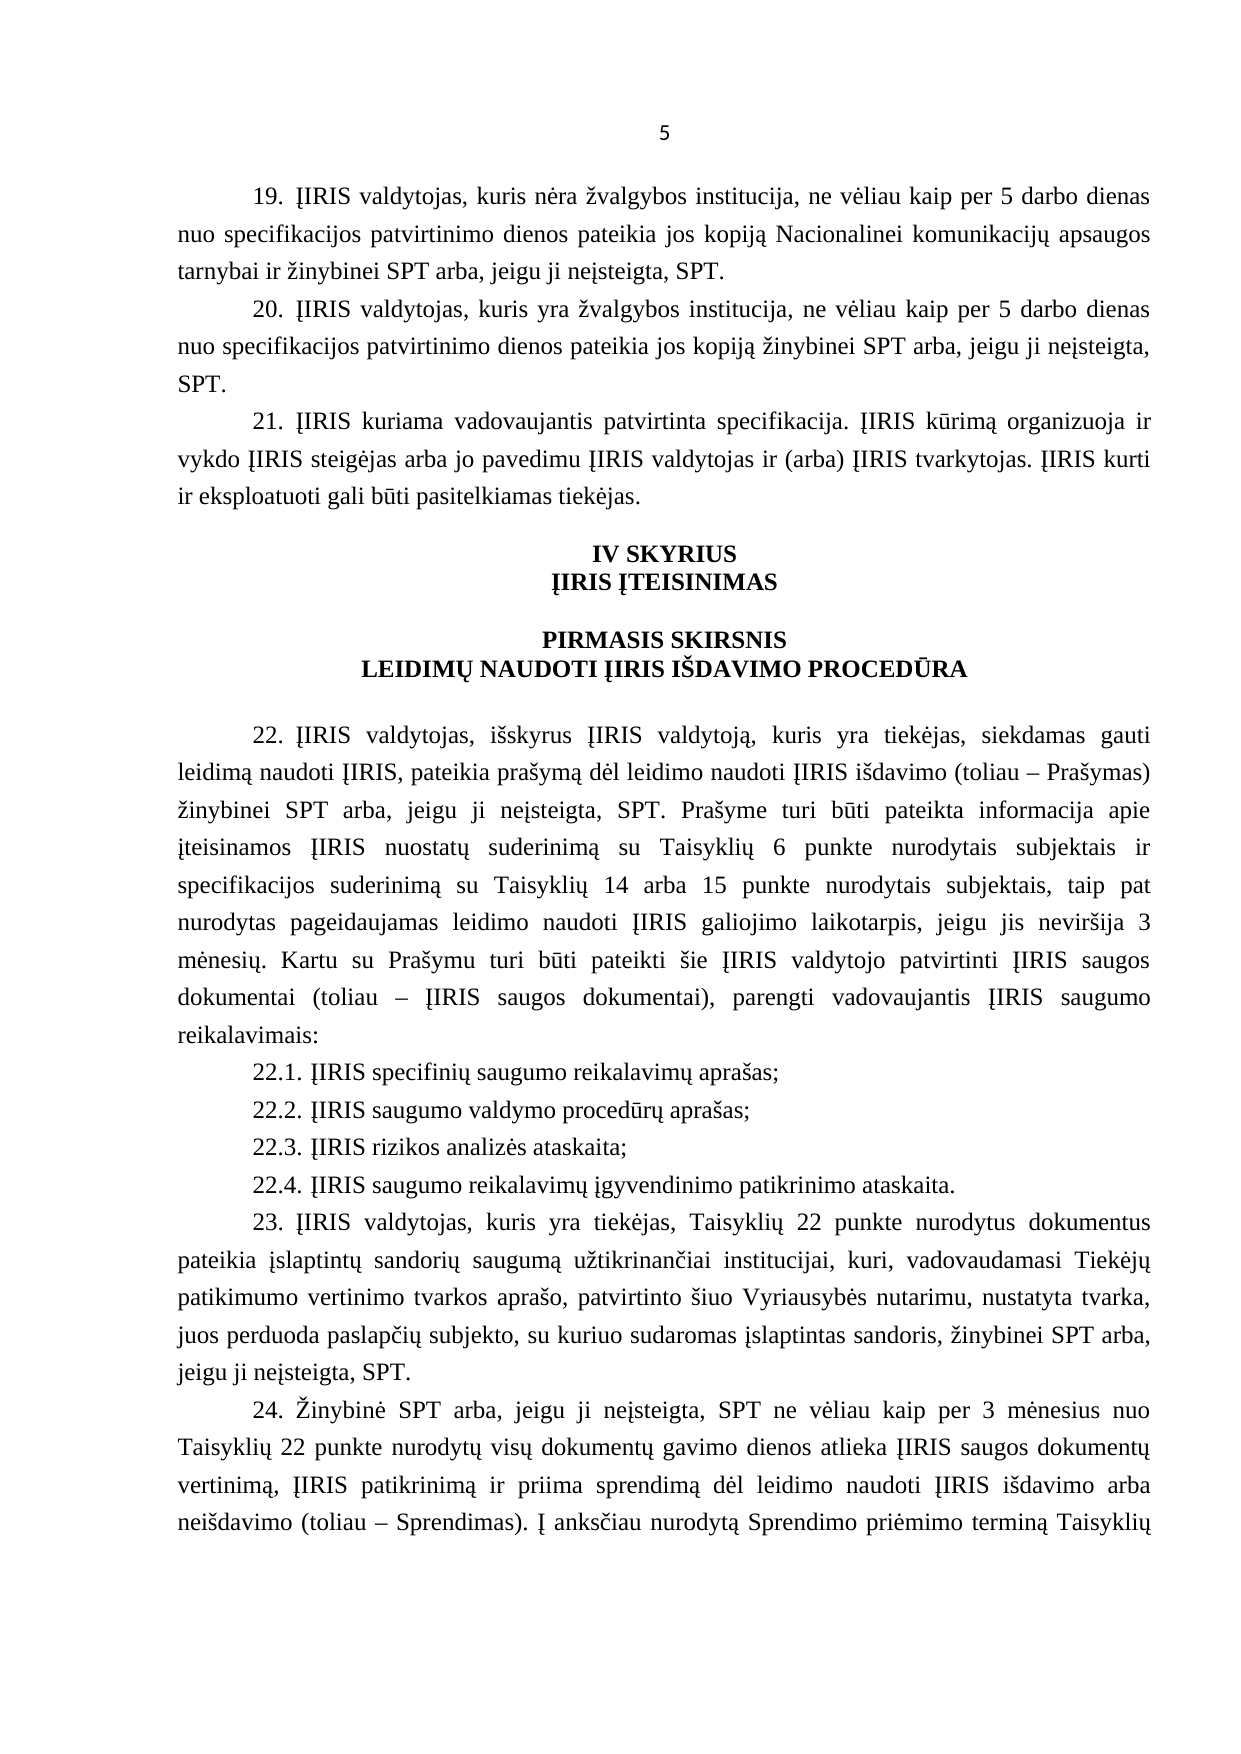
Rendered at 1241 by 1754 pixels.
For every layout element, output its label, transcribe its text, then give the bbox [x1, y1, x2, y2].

text ĮIRIS ĮTEISINIMAS [177, 567, 1152, 596]
text PIRMASIS SKIRSNIS [177, 625, 1152, 654]
text 23. ĮIRIS valdytojas, kuris yra tiekėjas, Taisyklių 22 punkte nurodytus dokumentus pateikia įslaptintų sandorių saugumą užtikrinančiai institucijai, kuri, vadovaudamasi Tiekėjų patikimumo vertinimo tvarkos aprašo, patvirtinto šiuo Vyriausybės nutarimu, nustatyta tvarka, juos perduoda paslapčių subjekto, su kuriuo sudaromas įslaptintas sandoris, žinybinei SPT arba, jeigu ji neįsteigta, SPT. [177, 1199, 1152, 1386]
text 22.4. ĮIRIS saugumo reikalavimų įgyvendinimo patikrinimo ataskaita. [177, 1161, 1152, 1199]
text 22.3. ĮIRIS rizikos analizės ataskaita; [177, 1124, 1152, 1161]
text 22. ĮIRIS valdytojas, išskyrus ĮIRIS valdytoją, kuris yra tiekėjas, siekdamas gauti leidimą naudoti ĮIRIS, pateikia prašymą dėl leidimo naudoti ĮIRIS išdavimo (toliau – Prašymas) žinybinei SPT arba, jeigu ji neįsteigta, SPT. Prašyme turi būti pateikta informacija apie įteisinamos ĮIRIS nuostatų suderinimą su Taisyklių 6 punkte nurodytais subjektais ir specifikacijos suderinimą su Taisyklių 14 arba 15 punkte nurodytais subjektais, taip pat nurodytas pageidaujamas leidimo naudoti ĮIRIS galiojimo laikotarpis, jeigu jis neviršija 3 mėnesių. Kartu su Prašymu turi būti pateikti šie ĮIRIS valdytojo patvirtinti ĮIRIS saugos dokumentai (toliau – ĮIRIS saugos dokumentai), parengti vadovaujantis ĮIRIS saugumo reikalavimais: [177, 711, 1152, 1049]
text 22.2. ĮIRIS saugumo valdymo procedūrų aprašas; [177, 1086, 1152, 1124]
text 19. ĮIRIS valdytojas, kuris nėra žvalgybos institucija, ne vėliau kaip per 5 darbo dienas nuo specifikacijos patvirtinimo dienos pateikia jos kopiją Nacionalinei komunikacijų apsaugos tarnybai ir žinybinei SPT arba, jeigu ji neįsteigta, SPT. [177, 172, 1152, 285]
text LEIDIMŲ NAUDOTI ĮIRIS IŠDAVIMO PROCEDŪRA [177, 654, 1152, 682]
text 21. ĮIRIS kuriama vadovaujantis patvirtinta specifikacija. ĮIRIS kūrimą organizuoja ir vykdo ĮIRIS steigėjas arba jo pavedimu ĮIRIS valdytojas ir (arba) ĮIRIS tvarkytojas. ĮIRIS kurti ir eksploatuoti gali būti pasitelkiamas tiekėjas. [177, 397, 1152, 510]
text IV SKYRIUS [177, 539, 1152, 567]
text 24. Žinybinė SPT arba, jeigu ji neįsteigta, SPT ne vėliau kaip per 3 mėnesius nuo Taisyklių 22 punkte nurodytų visų dokumentų gavimo dienos atlieka ĮIRIS saugos dokumentų vertinimą, ĮIRIS patikrinimą ir priima sprendimą dėl leidimo naudoti ĮIRIS išdavimo arba neišdavimo (toliau – Sprendimas). Į anksčiau nurodytą Sprendimo priėmimo terminą Taisyklių [177, 1386, 1152, 1536]
text 20. ĮIRIS valdytojas, kuris yra žvalgybos institucija, ne vėliau kaip per 5 darbo dienas nuo specifikacijos patvirtinimo dienos pateikia jos kopiją žinybinei SPT arba, jeigu ji neįsteigta, SPT. [177, 285, 1152, 397]
text 22.1. ĮIRIS specifinių saugumo reikalavimų aprašas; [177, 1049, 1152, 1086]
